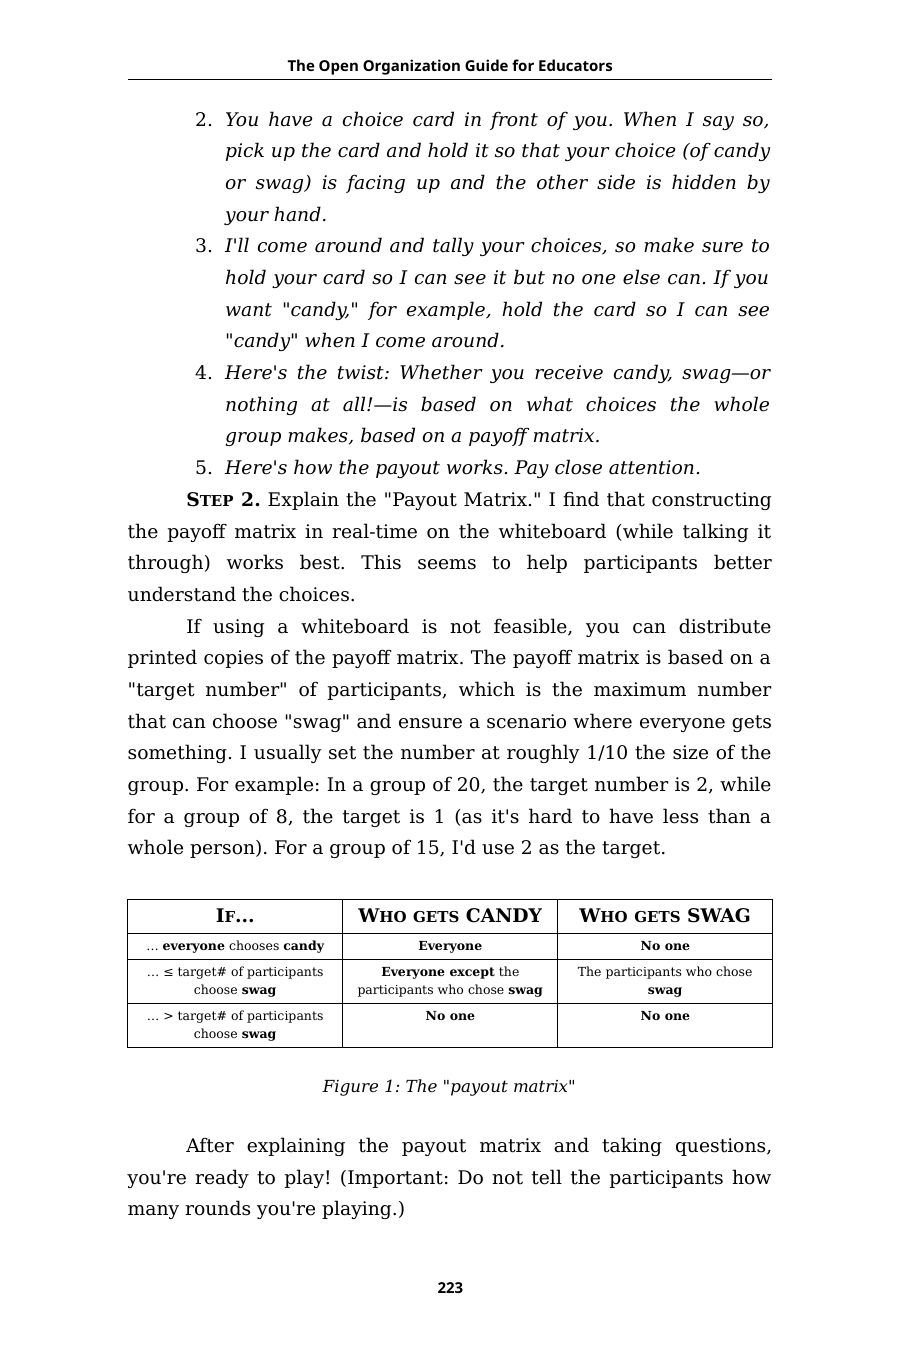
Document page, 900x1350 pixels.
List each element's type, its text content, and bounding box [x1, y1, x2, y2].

text Step 2. Explain the "Payout Matrix." I find that constructing the payoff matrix in real-time on the whiteboard (while talking it through) works best. This seems to help participants better understand the choices. [127, 489, 772, 606]
table_cell … everyone chooses candy [128, 934, 342, 959]
table_cell Everyone except the participants who chose swag [343, 960, 557, 1003]
list I'll come around and tally your choices, so make sure to hold your card so I can see it but no one else can. If you want "candy," for example, hold the card so I can see "candy" when I come around. [195, 235, 772, 352]
table_cell The participants who chose swag [558, 960, 772, 1003]
table_cell … ≤ target# of participants choose swag [128, 960, 342, 1003]
table_header If... [128, 900, 342, 933]
list Here's how the payout works. Pay close attention. [195, 457, 772, 479]
list Here's the twist: Whether you receive candy, swag—or nothing at all!—is based on what choices the whole group makes, based on a payoff matrix. [195, 362, 772, 447]
text Figure 1: The "payout matrix" [127, 1077, 772, 1096]
table_cell No one [558, 1004, 772, 1047]
table_header Who gets CANDY [343, 900, 557, 933]
text After explaining the payout matrix and taking questions, you're ready to play! (Important: Do not tell the participants how many rounds you're playing.) [127, 1135, 772, 1220]
table_cell No one [558, 934, 772, 959]
table_cell Everyone [343, 934, 557, 959]
table_header Who gets SWAG [558, 900, 772, 933]
text If using a whiteboard is not feasible, you can distribute printed copies of the payoff matrix. The payoff matrix is based on a "target number" of participants, which is the maximum number that can choose "swag" and ensure a scenario where everyone gets something. I usually set the number at roughly 1/10 the size of the group. For example: In a group of 20, the target number is 2, while for a group of 8, the target is 1 (as it's hard to have less than a whole person). For a group of 15, I'd use 2 as the target. [127, 616, 772, 859]
table_cell No one [343, 1004, 557, 1047]
list You have a choice card in front of you. When I say so, pick up the card and hold it so that your choice (of candy or swag) is facing up and the other side is hidden by your hand. [195, 109, 772, 226]
table_cell … > target# of participants choose swag [128, 1004, 342, 1047]
